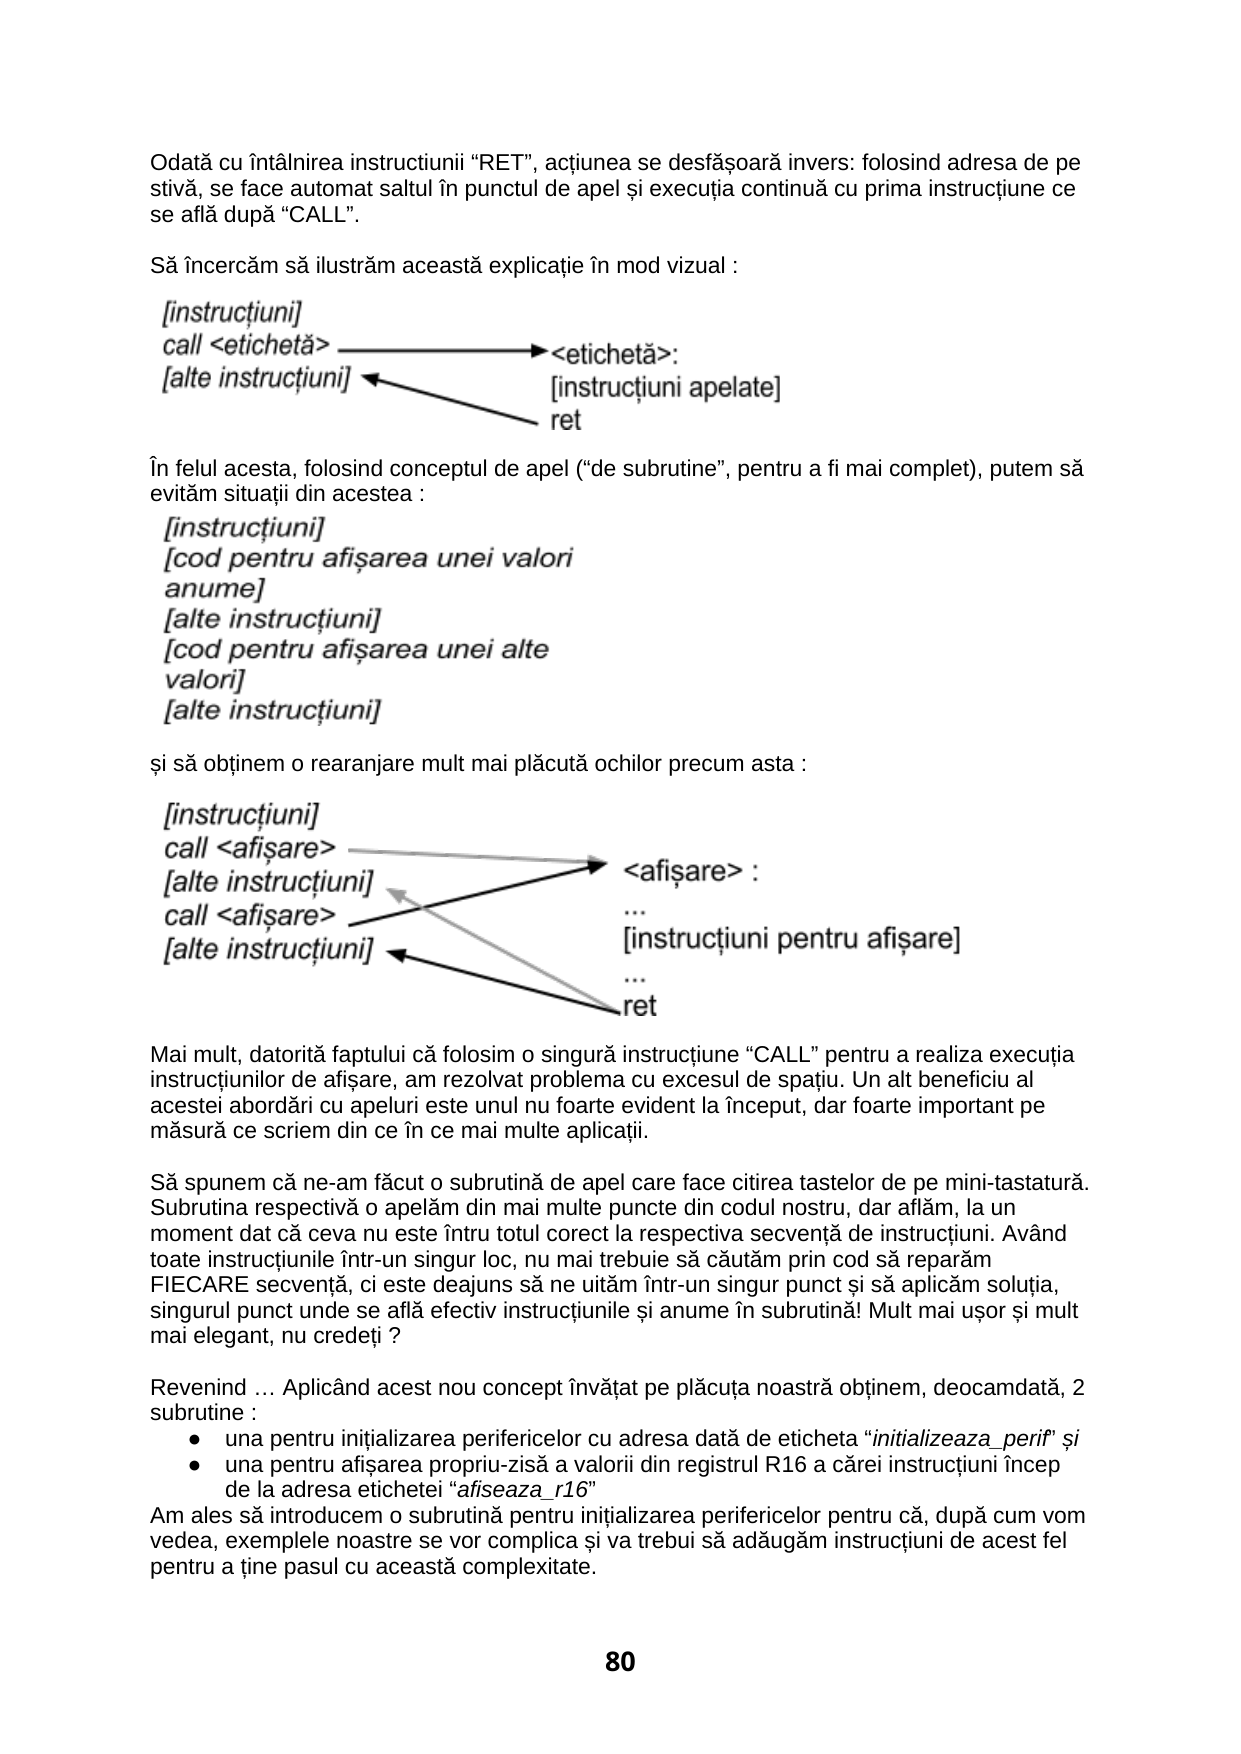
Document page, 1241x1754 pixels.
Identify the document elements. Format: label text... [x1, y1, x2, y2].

text Odată cu întâlnirea instructiunii “RET”, acțiunea se desfășoară invers: folosind adresa de pe stivă, se face automat saltul în punctul de apel și execuția continuă cu prima instrucțiune ce se află după “CALL”. [150, 150, 1091, 227]
list una pentru afișarea propriu-zisă a valorii din registrul R16 a cărei instrucțiuni încep de la adresa etichetei “afiseaza_r16” [187, 1451, 1091, 1502]
text și să obținem o rearanjare mult mai plăcută ochilor precum asta : [150, 751, 1091, 777]
text În felul acesta, folosind conceptul de apel (“de subrutine”, pentru a fi mai complet), putem să evităm situații din acestea : [150, 455, 1091, 507]
text Să spunem că ne-am făcut o subrutină de apel care face citirea tastelor de pe mini-tastatură. Subrutina respectivă o apelăm din mai multe puncte din codul nostru, dar aflăm, la un moment dat că ceva nu este întru totul corect la respectiva secvență de instrucțiuni. Având toate instrucțiunile într-un singur loc, nu mai trebuie să căutăm prin cod să reparăm FIECARE secvență, ci este deajuns să ne uităm într-un singur punct și să aplicăm soluția, singurul punct unde se află efectiv instrucțiunile și anume în subrutină! Mult mai ușor și mult mai elegant, nu credeți ? [150, 1169, 1091, 1349]
text Revenind … Aplicând acest nou concept învățat pe plăcuța noastră obținem, deocamdată, 2 subrutine : [150, 1374, 1091, 1426]
text Am ales să introducem o subrutină pentru inițializarea perifericelor pentru că, după cum vom vedea, exemplele noastre se vor complica și va trebui să adăugăm instrucțiuni de acest fel pentru a ține pasul cu această complexitate. [150, 1502, 1091, 1579]
picture [150, 278, 780, 430]
picture [150, 776, 960, 1016]
picture [150, 506, 574, 726]
list una pentru inițializarea perifericelor cu adresa dată de eticheta “initializeaza_perif” și [187, 1426, 1091, 1451]
text Mai mult, datorită faptului că folosim o singură instrucțiune “CALL” pentru a realiza execuția instrucțiunilor de afișare, am rezolvat problema cu excesul de spațiu. Un alt beneficiu al acestei abordări cu apeluri este unul nu foarte evident la început, dar foarte important pe măsură ce scriem din ce în ce mai multe aplicații. [150, 1041, 1091, 1144]
text Să încercăm să ilustrăm această explicație în mod vizual : [150, 252, 1091, 278]
